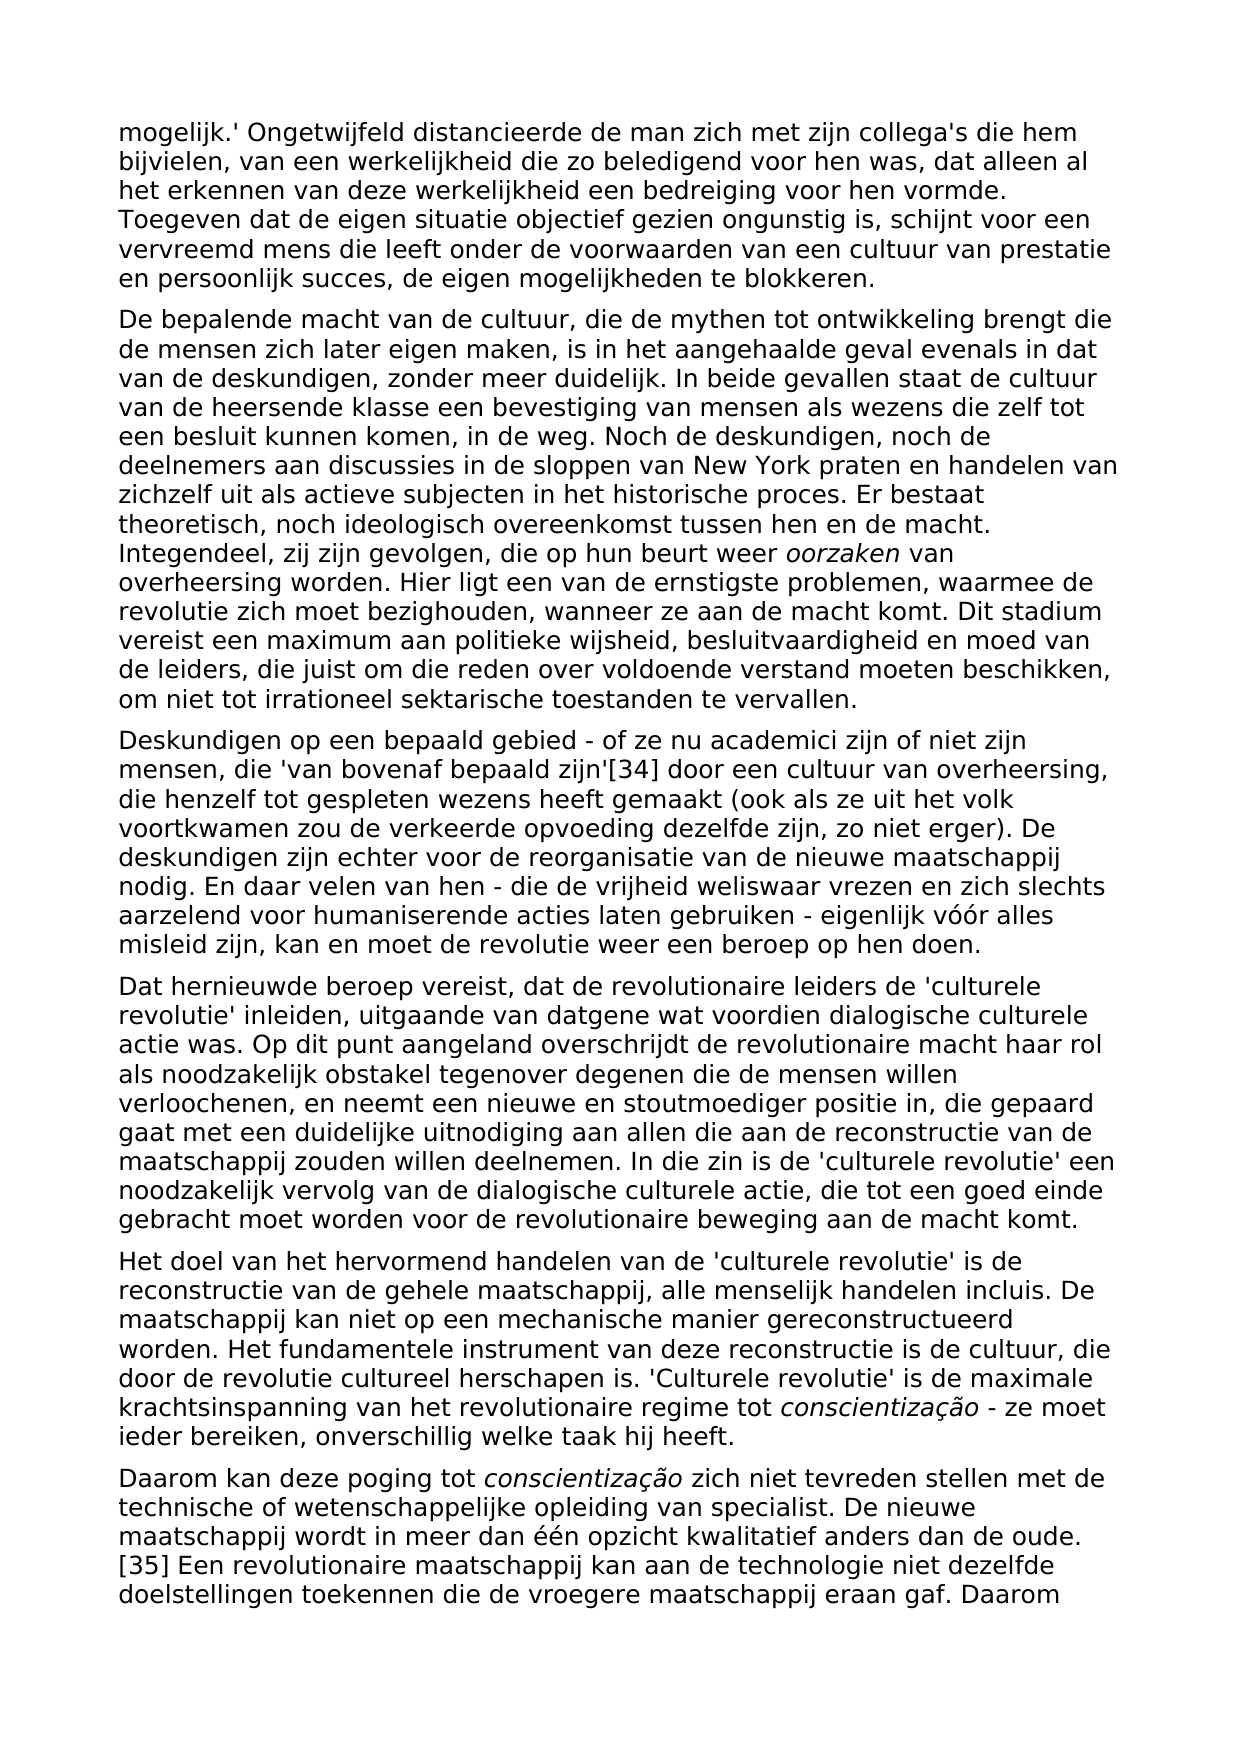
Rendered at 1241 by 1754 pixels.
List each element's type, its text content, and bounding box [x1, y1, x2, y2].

text Deskundigen op een bepaald gebied - of ze nu academici zijn of niet zijn mensen, die 'van bovenaf bepaald zijn'[34] door een cultuur van overheersing, die henzelf tot gespleten wezens heeft gemaakt (ook als ze uit het volk voortkwamen zou de verkeerde opvoeding dezelfde zijn, zo niet erger). De deskundigen zijn echter voor de reorganisatie van de nieuwe maatschappij nodig. En daar velen van hen - die de vrijheid weliswaar vrezen en zich slechts aarzelend voor humaniserende acties laten gebruiken - eigenlijk vóór alles misleid zijn, kan en moet de revolutie weer een beroep op hen doen. [118, 726, 1122, 960]
text Dat hernieuwde beroep vereist, dat de revolutionaire leiders de 'culturele revolutie' inleiden, uitgaande van datgene wat voordien dialogische culturele actie was. Op dit punt aangeland overschrijdt de revolutionaire macht haar rol als noodzakelijk obstakel tegenover degenen die de mensen willen verloochenen, en neemt een nieuwe en stoutmoediger positie in, die gepaard gaat met een duidelijke uitnodiging aan allen die aan de reconstructie van de maatschappij zouden willen deelnemen. In die zin is de 'culturele revolutie' een noodzakelijk vervolg van de dialogische culturele actie, die tot een goed einde gebracht moet worden voor de revolutionaire beweging aan de macht komt. [118, 972, 1122, 1235]
text mogelijk.' Ongetwijfeld distancieerde de man zich met zijn collega's die hem bijvielen, van een werkelijkheid die zo beledigend voor hen was, dat alleen al het erkennen van deze werkelijkheid een bedreiging voor hen vormde. Toegeven dat de eigen situatie objectief gezien ongunstig is, schijnt voor een vervreemd mens die leeft onder de voorwaarden van een cultuur van prestatie en persoonlijk succes, de eigen mogelijkheden te blokkeren. [118, 118, 1122, 293]
text Het doel van het hervormend handelen van de 'culturele revolutie' is de reconstructie van de gehele maatschappij, alle menselijk handelen incluis. De maatschappij kan niet op een mechanische manier gereconstructueerd worden. Het fundamentele instrument van deze reconstructie is de cultuur, die door de revolutie cultureel herschapen is. 'Culturele revolutie' is de maximale krachtsinspanning van het revolutionaire regime tot conscientização - ze moet ieder bereiken, onverschillig welke taak hij heeft. [118, 1247, 1122, 1451]
text Daarom kan deze poging tot conscientização zich niet tevreden stellen met de technische of wetenschappelijke opleiding van specialist. De nieuwe maatschappij wordt in meer dan één opzicht kwalitatief anders dan de oude.[35] Een revolutionaire maatschappij kan aan de technologie niet dezelfde doelstellingen toekennen die de vroegere maatschappij eraan gaf. Daarom [118, 1464, 1122, 1610]
text De bepalende macht van de cultuur, die de mythen tot ontwikkeling brengt die de mensen zich later eigen maken, is in het aangehaalde geval evenals in dat van de deskundigen, zonder meer duidelijk. In beide gevallen staat de cultuur van de heersende klasse een bevestiging van mensen als wezens die zelf tot een besluit kunnen komen, in de weg. Noch de deskundigen, noch de deelnemers aan discussies in de sloppen van New York praten en handelen van zichzelf uit als actieve subjecten in het historische proces. Er bestaat theoretisch, noch ideologisch overeenkomst tussen hen en de macht. Integendeel, zij zijn gevolgen, die op hun beurt weer oorzaken van overheersing worden. Hier ligt een van de ernstigste problemen, waarmee de revolutie zich moet bezighouden, wanneer ze aan de macht komt. Dit stadium vereist een maximum aan politieke wijsheid, besluitvaardigheid en moed van de leiders, die juist om die reden over voldoende verstand moeten beschikken, om niet tot irrationeel sektarische toestanden te vervallen. [118, 306, 1122, 714]
